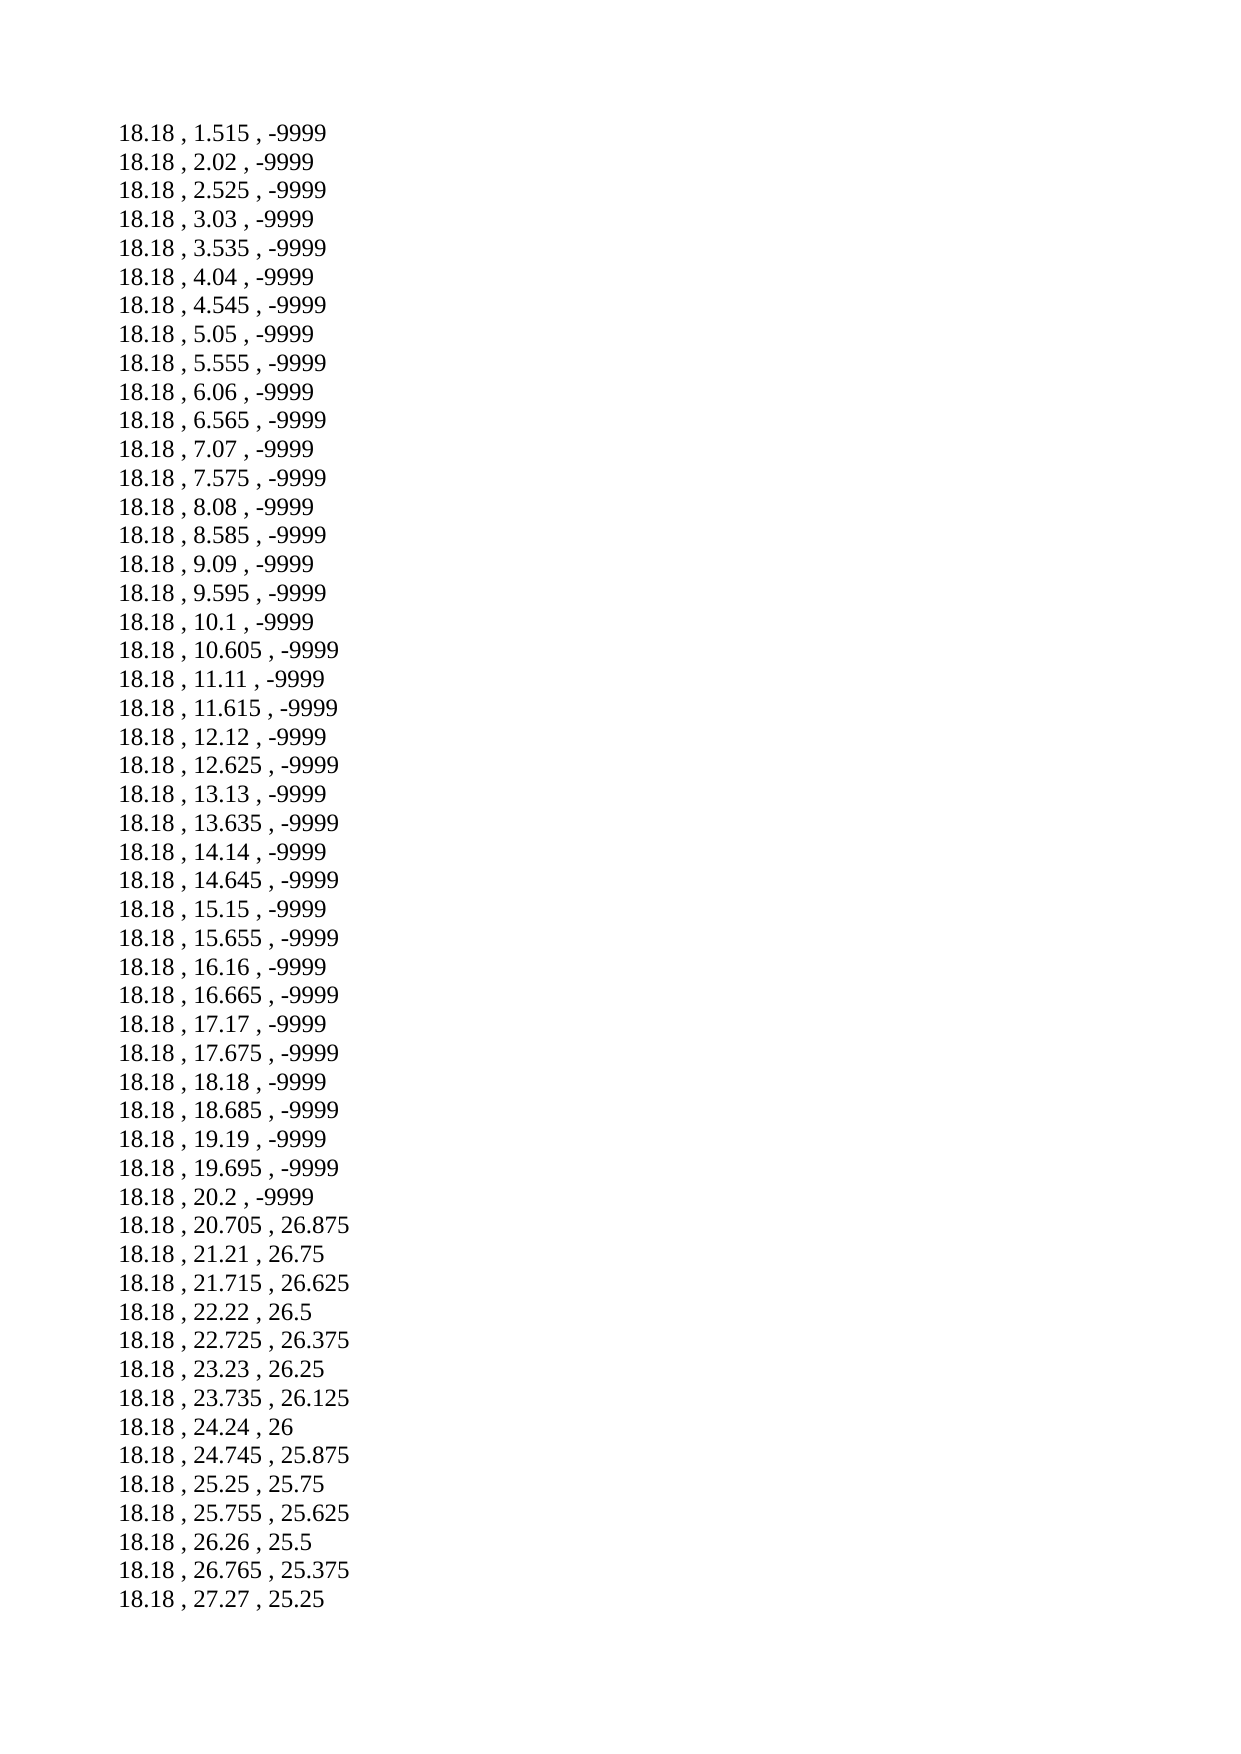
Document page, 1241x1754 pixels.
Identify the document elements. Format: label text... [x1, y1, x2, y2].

text 18.18 , 14.14 , -9999 [118, 837, 1122, 866]
text 18.18 , 10.1 , -9999 [118, 607, 1122, 636]
text 18.18 , 21.715 , 26.625 [118, 1268, 1122, 1297]
text 18.18 , 5.555 , -9999 [118, 348, 1122, 377]
text 18.18 , 1.515 , -9999 [118, 118, 1122, 147]
text 18.18 , 6.565 , -9999 [118, 406, 1122, 434]
text 18.18 , 25.25 , 25.75 [118, 1469, 1122, 1498]
text 18.18 , 13.635 , -9999 [118, 808, 1122, 837]
text 18.18 , 13.13 , -9999 [118, 779, 1122, 808]
text 18.18 , 17.675 , -9999 [118, 1038, 1122, 1067]
text 18.18 , 22.22 , 26.5 [118, 1297, 1122, 1326]
text 18.18 , 20.2 , -9999 [118, 1182, 1122, 1211]
text 18.18 , 7.07 , -9999 [118, 434, 1122, 463]
text 18.18 , 22.725 , 26.375 [118, 1326, 1122, 1354]
text 18.18 , 11.11 , -9999 [118, 664, 1122, 693]
text 18.18 , 26.765 , 25.375 [118, 1556, 1122, 1584]
text 18.18 , 16.16 , -9999 [118, 952, 1122, 981]
text 18.18 , 10.605 , -9999 [118, 636, 1122, 664]
text 18.18 , 8.585 , -9999 [118, 521, 1122, 549]
text 18.18 , 25.755 , 25.625 [118, 1498, 1122, 1527]
text 18.18 , 12.625 , -9999 [118, 751, 1122, 779]
text 18.18 , 27.27 , 25.25 [118, 1584, 1122, 1613]
text 18.18 , 23.735 , 26.125 [118, 1383, 1122, 1412]
text 18.18 , 3.03 , -9999 [118, 204, 1122, 233]
text 18.18 , 9.09 , -9999 [118, 549, 1122, 578]
text 18.18 , 24.24 , 26 [118, 1412, 1122, 1441]
text 18.18 , 3.535 , -9999 [118, 233, 1122, 262]
text 18.18 , 12.12 , -9999 [118, 722, 1122, 751]
text 18.18 , 21.21 , 26.75 [118, 1239, 1122, 1268]
text 18.18 , 14.645 , -9999 [118, 866, 1122, 894]
text 18.18 , 9.595 , -9999 [118, 578, 1122, 607]
text 18.18 , 2.525 , -9999 [118, 176, 1122, 204]
text 18.18 , 20.705 , 26.875 [118, 1211, 1122, 1239]
text 18.18 , 15.15 , -9999 [118, 894, 1122, 923]
text 18.18 , 5.05 , -9999 [118, 319, 1122, 348]
text 18.18 , 6.06 , -9999 [118, 377, 1122, 406]
text 18.18 , 18.685 , -9999 [118, 1096, 1122, 1124]
text 18.18 , 15.655 , -9999 [118, 923, 1122, 952]
text 18.18 , 8.08 , -9999 [118, 492, 1122, 521]
text 18.18 , 18.18 , -9999 [118, 1067, 1122, 1096]
text 18.18 , 7.575 , -9999 [118, 463, 1122, 492]
text 18.18 , 24.745 , 25.875 [118, 1441, 1122, 1469]
text 18.18 , 26.26 , 25.5 [118, 1527, 1122, 1556]
text 18.18 , 16.665 , -9999 [118, 981, 1122, 1009]
text 18.18 , 23.23 , 26.25 [118, 1354, 1122, 1383]
text 18.18 , 4.545 , -9999 [118, 291, 1122, 319]
text 18.18 , 19.695 , -9999 [118, 1153, 1122, 1182]
text 18.18 , 17.17 , -9999 [118, 1009, 1122, 1038]
text 18.18 , 11.615 , -9999 [118, 693, 1122, 722]
text 18.18 , 4.04 , -9999 [118, 262, 1122, 291]
text 18.18 , 2.02 , -9999 [118, 147, 1122, 176]
text 18.18 , 19.19 , -9999 [118, 1124, 1122, 1153]
